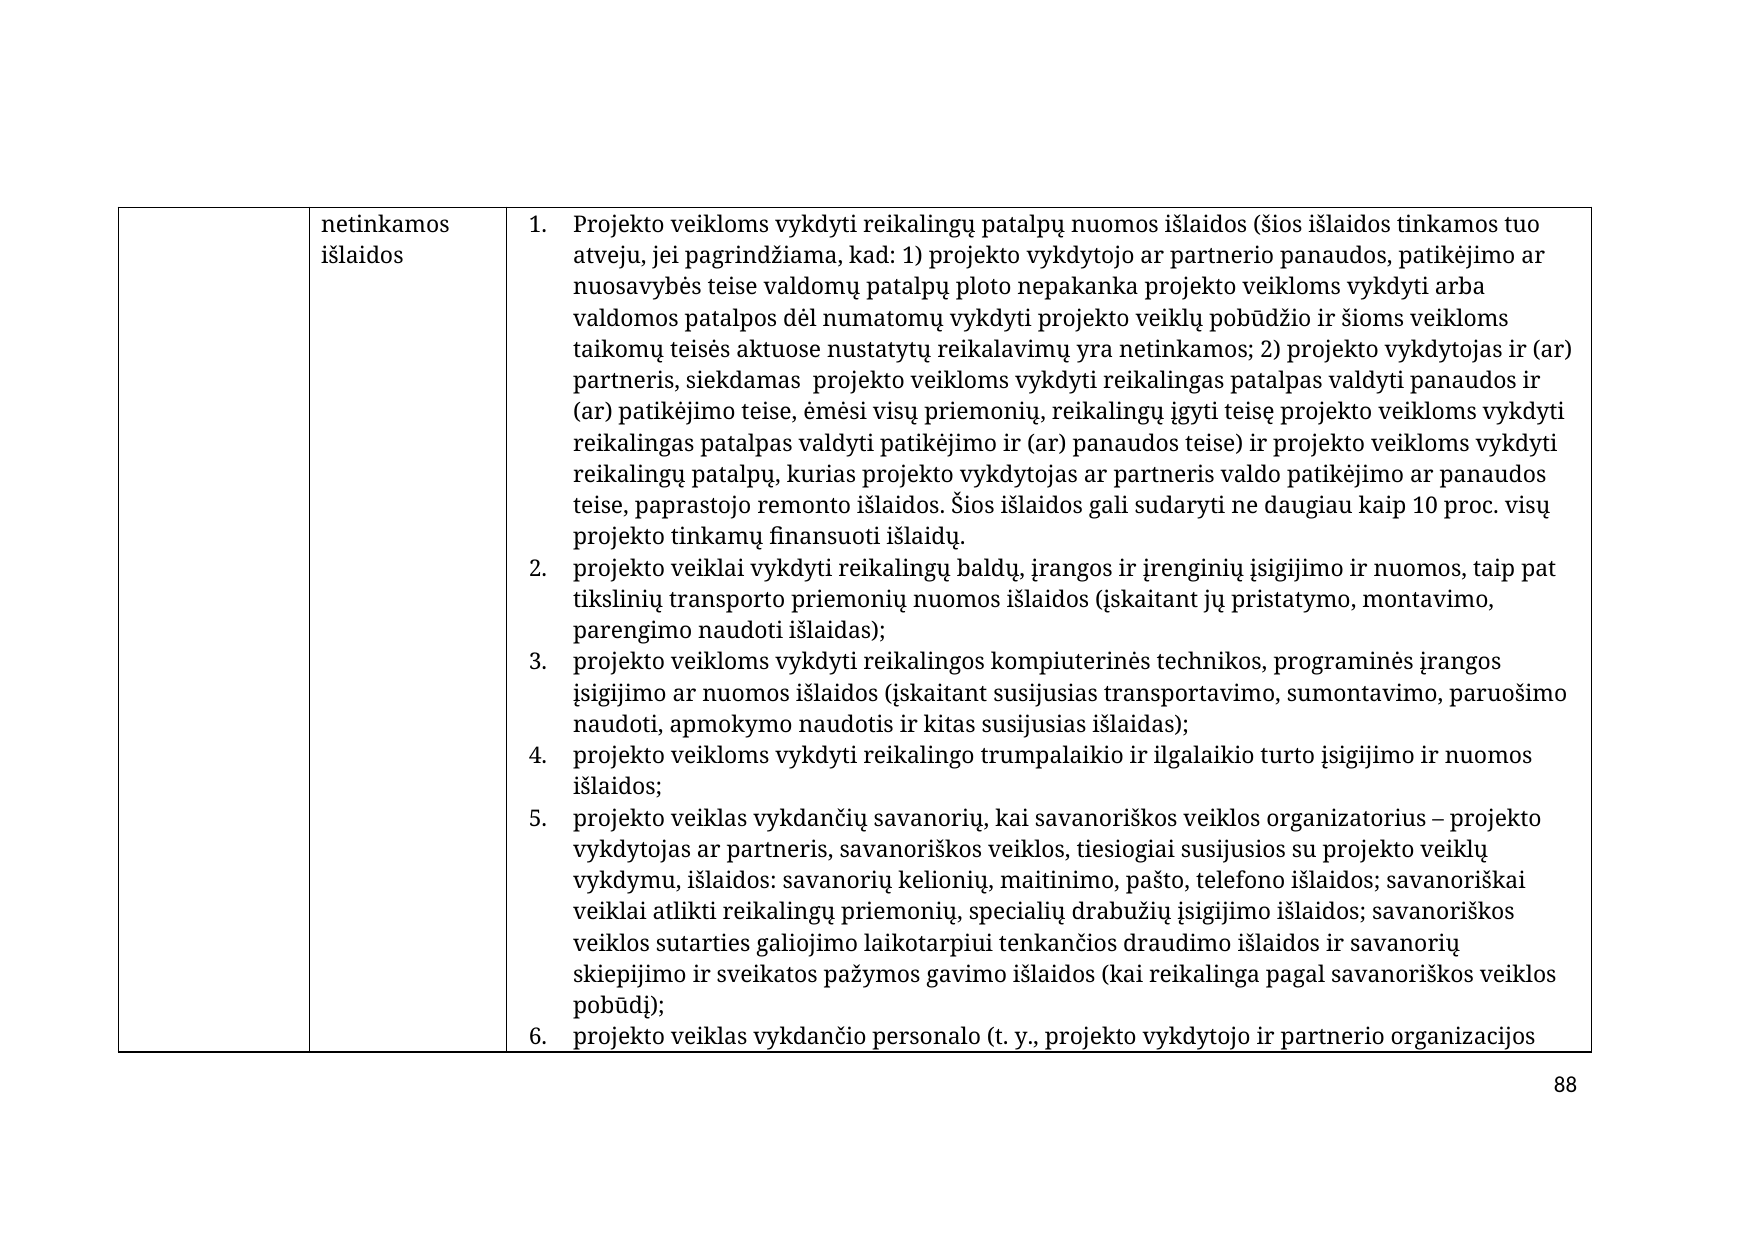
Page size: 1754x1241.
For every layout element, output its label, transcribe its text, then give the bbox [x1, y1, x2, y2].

table_cell [119, 208, 309, 1051]
table_cell netinkamos išlaidos [310, 208, 506, 1051]
table_cell 1. Projekto veikloms vykdyti reikalingų patalpų nuomos išlaidos (šios išlaidos tinkamos tuo atveju, jei pagrindžiama, kad: 1) projekto vykdytojo ar partnerio panaudos, patikėjimo ar nuosavybės teise valdomų patalpų ploto nepakanka projekto veikloms vykdyti arba valdomos patalpos dėl numatomų vykdyti projekto veiklų pobūdžio ir šioms veikloms taikomų teisės aktuose nustatytų reikalavimų yra netinkamos; 2) projekto vykdytojas ir (ar) partneris, siekdamas projekto veikloms vykdyti reikalingas patalpas valdyti panaudos ir (ar) patikėjimo teise, ėmėsi visų priemonių, reikalingų įgyti teisę projekto veikloms vykdyti reikalingas patalpas valdyti patikėjimo ir (ar) panaudos teise) ir projekto veikloms vykdyti reikalingų patalpų, kurias projekto vykdytojas ar partneris valdo patikėjimo ar panaudos teise, paprastojo remonto išlaidos. Šios išlaidos gali sudaryti ne daugiau kaip 10 proc. visų projekto tinkamų finansuoti išlaidų. 2. projekto veiklai vykdyti reikalingų baldų, įrangos ir įrenginių įsigijimo ir nuomos, taip pat tikslinių transporto priemonių nuomos išlaidos (įskaitant jų pristatymo, montavimo, parengimo naudoti išlaidas); 3. projekto veikloms vykdyti reikalingos kompiuterinės technikos, programinės įrangos įsigijimo ar nuomos išlaidos (įskaitant susijusias transportavimo, sumontavimo, paruošimo naudoti, apmokymo naudotis ir kitas susijusias išlaidas); 4. projekto veikloms vykdyti reikalingo trumpalaikio ir ilgalaikio turto įsigijimo ir nuomos išlaidos; 5. projekto veiklas vykdančių savanorių, kai savanoriškos veiklos organizatorius – projekto vykdytojas ar partneris, savanoriškos veiklos, tiesiogiai susijusios su projekto veiklų vykdymu, išlaidos: savanorių kelionių, maitinimo, pašto, telefono išlaidos; savanoriškai veiklai atlikti reikalingų priemonių, specialių drabužių įsigijimo išlaidos; savanoriškos veiklos sutarties galiojimo laikotarpiui tenkančios draudimo išlaidos ir savanorių skiepijimo ir sveikatos pažymos gavimo išlaidos (kai reikalinga pagal savanoriškos veiklos pobūdį); 6. projekto veiklas vykdančio personalo (t. y., projekto vykdytojo ir partnerio organizacijos [507, 208, 1591, 1051]
